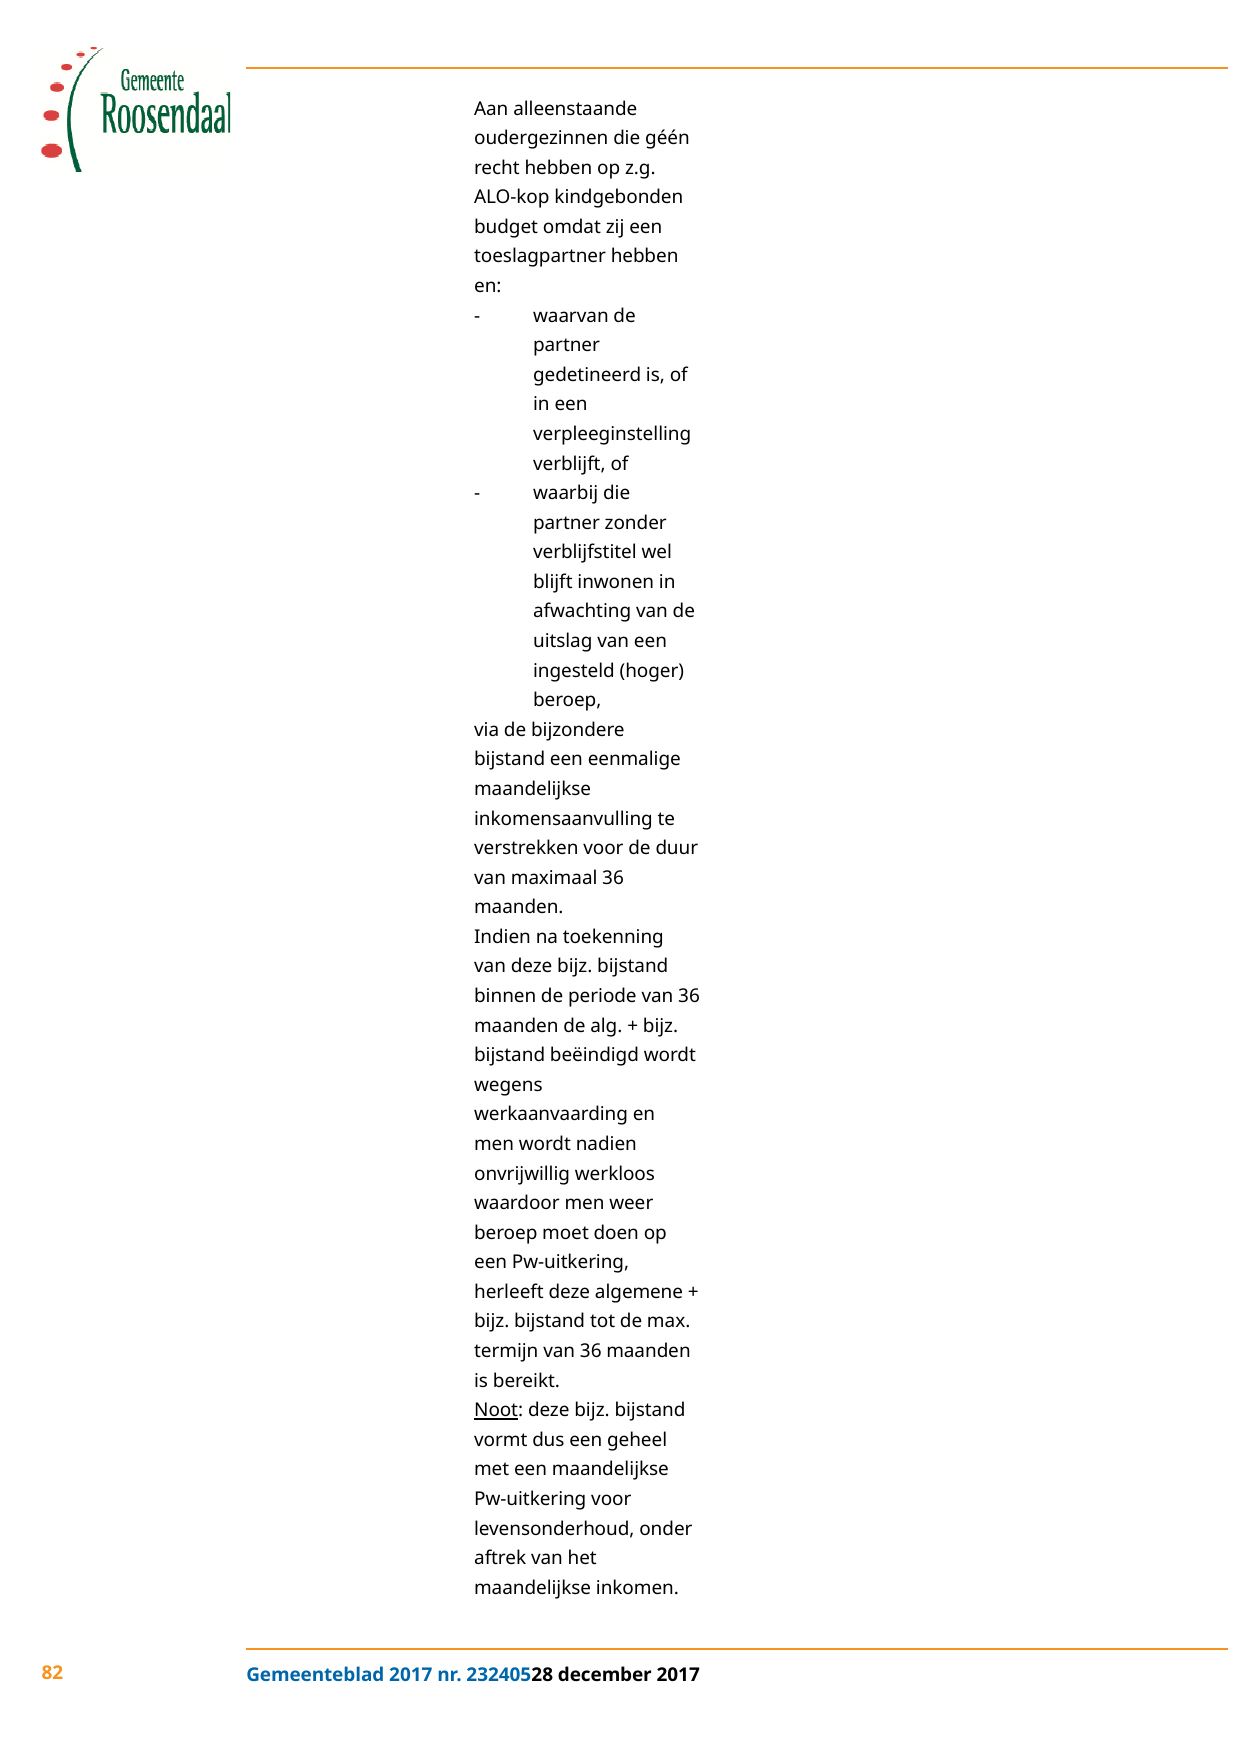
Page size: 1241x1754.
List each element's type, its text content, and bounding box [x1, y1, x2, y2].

table_cell Aan alleenstaande oudergezinnen die géén recht hebben op z.g. ALO-kop kindgebonden budget omdat zij een toeslagpartner hebben en: waarvan de partner gedetineerd is, of in een verpleeginstelling verblijft, of waarbij die partner zonder verblijfstitel wel blijft inwonen in afwachting van de uitslag van een ingesteld (hoger) beroep, via de bijzondere bijstand een eenmalige maandelijkse inkomensaanvulling te verstrekken voor de duur van maximaal 36 maanden. Indien na toekenning van deze bijz. bijstand binnen de periode van 36 maanden de alg. + bijz. bijstand beëindigd wordt wegens werkaanvaarding en men wordt nadien onvrijwillig werkloos waardoor men weer beroep moet doen op een Pw-uitkering, herleeft deze algemene + bijz. bijstand tot de max. termijn van 36 maanden is bereikt. Noot: deze bijz. bijstand vormt dus een geheel met een maandelijkse Pw-uitkering voor levensonderhoud, onder aftrek van het maandelijkse inkomen. [474, 95, 700, 1600]
table_cell [248, 95, 474, 1600]
picture [41, 47, 231, 172]
